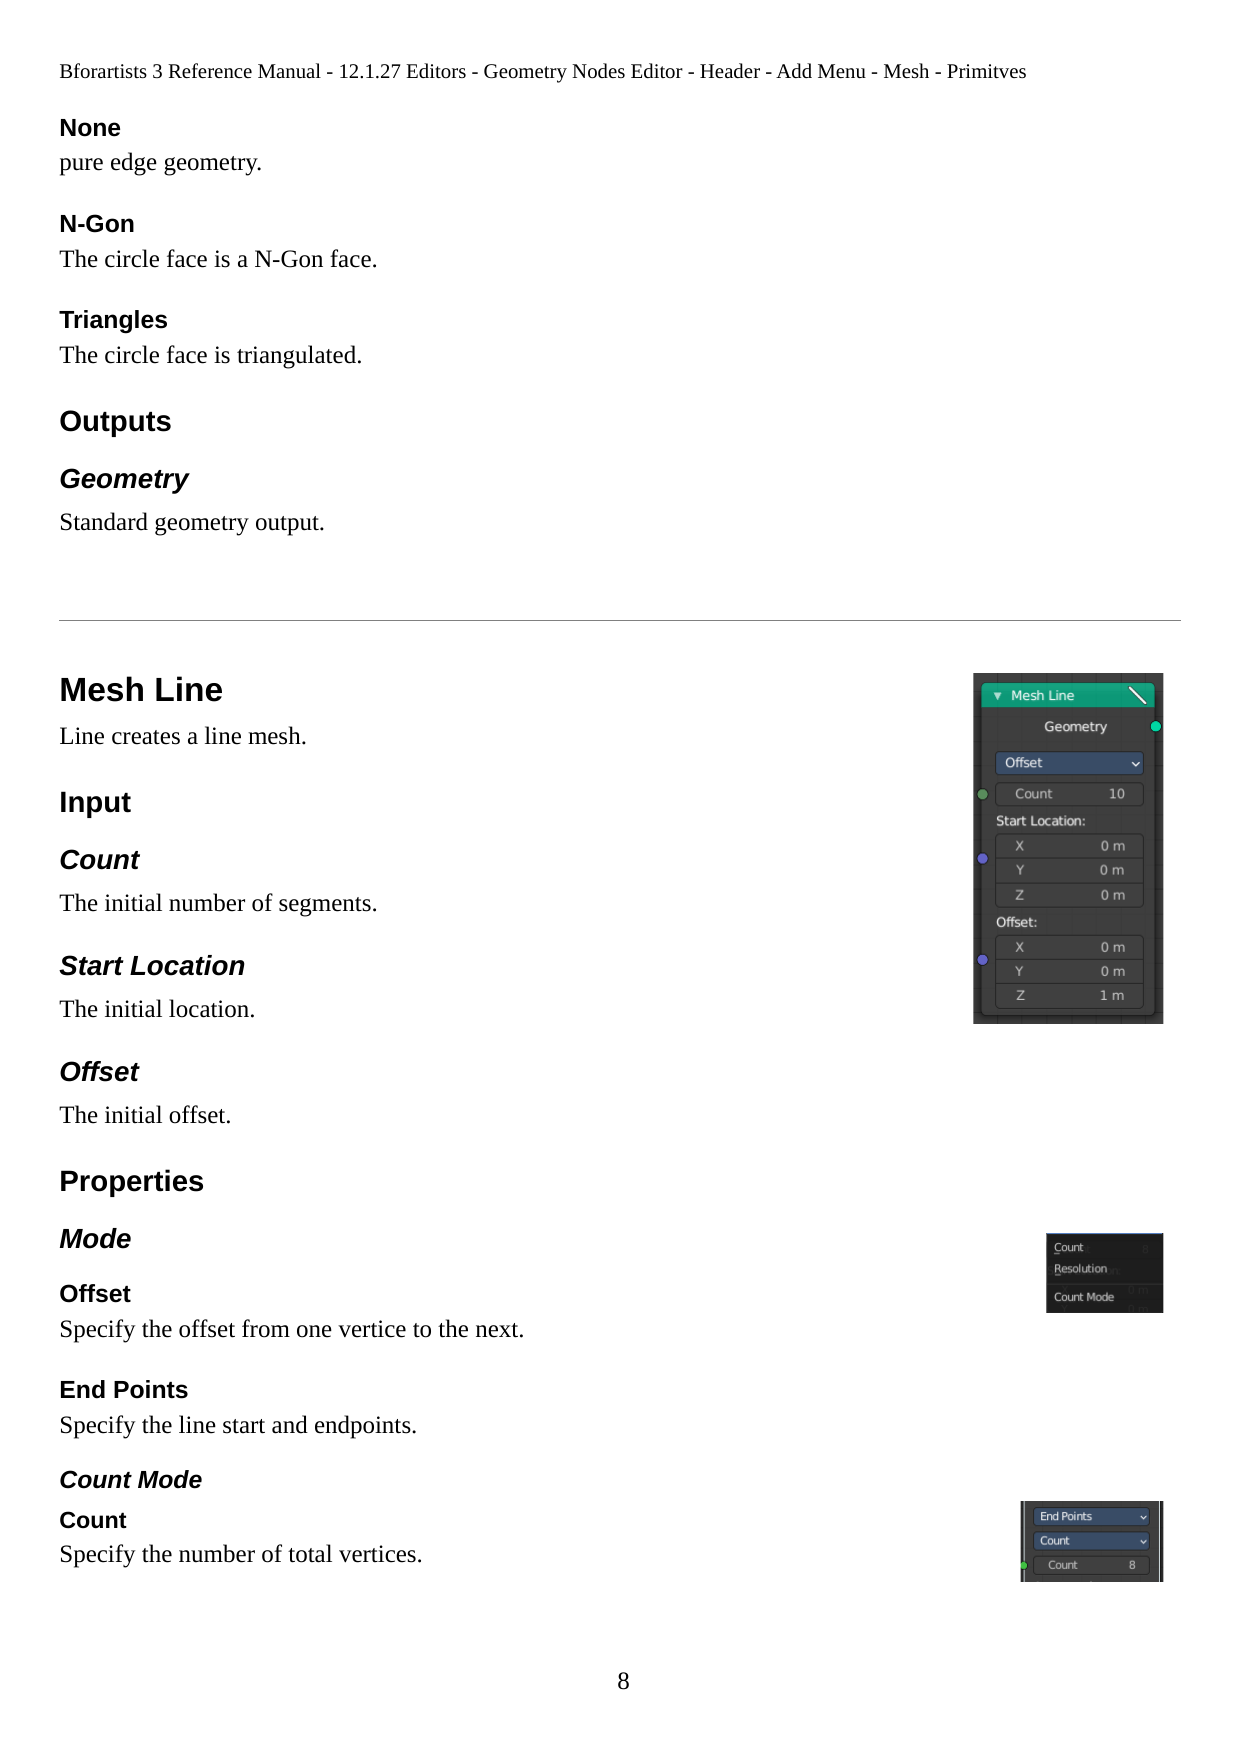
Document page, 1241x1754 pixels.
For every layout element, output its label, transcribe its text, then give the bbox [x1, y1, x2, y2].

subtitle [1164, 949, 1181, 981]
subtitle None [59, 113, 1181, 141]
text The circle face is a N-Gon face. [59, 244, 1181, 272]
subtitle Geometry [59, 462, 1181, 494]
subtitle Input [59, 785, 973, 818]
text Line creates a line mesh. [59, 721, 973, 750]
subtitle End Points [59, 1375, 1181, 1404]
text The initial offset. [59, 1100, 1181, 1128]
subtitle Triangles [59, 305, 1181, 334]
subtitle Mode [59, 1222, 1181, 1254]
picture [1046, 1233, 1164, 1313]
subtitle Properties [59, 1163, 1181, 1197]
subtitle Start Location [59, 949, 973, 981]
subtitle Outputs [59, 404, 1181, 437]
text Standard geometry output. [59, 507, 1181, 536]
text The initial location. [59, 994, 973, 1023]
text Specify the offset from one vertice to the next. [59, 1314, 1181, 1343]
text Specify the number of total vertices. [59, 1539, 1020, 1568]
picture [973, 673, 1164, 1024]
subtitle [1164, 1279, 1181, 1308]
subtitle [1164, 843, 1181, 875]
subtitle Count Mode [59, 1466, 1181, 1494]
text pure edge geometry. [59, 147, 1181, 176]
subtitle N-Gon [59, 209, 1181, 237]
text Specify the line start and endpoints. [59, 1410, 1181, 1439]
subtitle Offset [59, 1279, 1046, 1308]
picture [1020, 1501, 1164, 1582]
text The initial number of segments. [59, 888, 973, 917]
subtitle Count [59, 1507, 1020, 1533]
subtitle [1164, 785, 1181, 818]
subtitle Offset [59, 1055, 1181, 1087]
subtitle Mesh Line [59, 670, 1181, 709]
text The circle face is triangulated. [59, 340, 1181, 369]
subtitle Count [59, 843, 973, 875]
subtitle [1164, 1507, 1181, 1533]
text [1164, 994, 1181, 1023]
